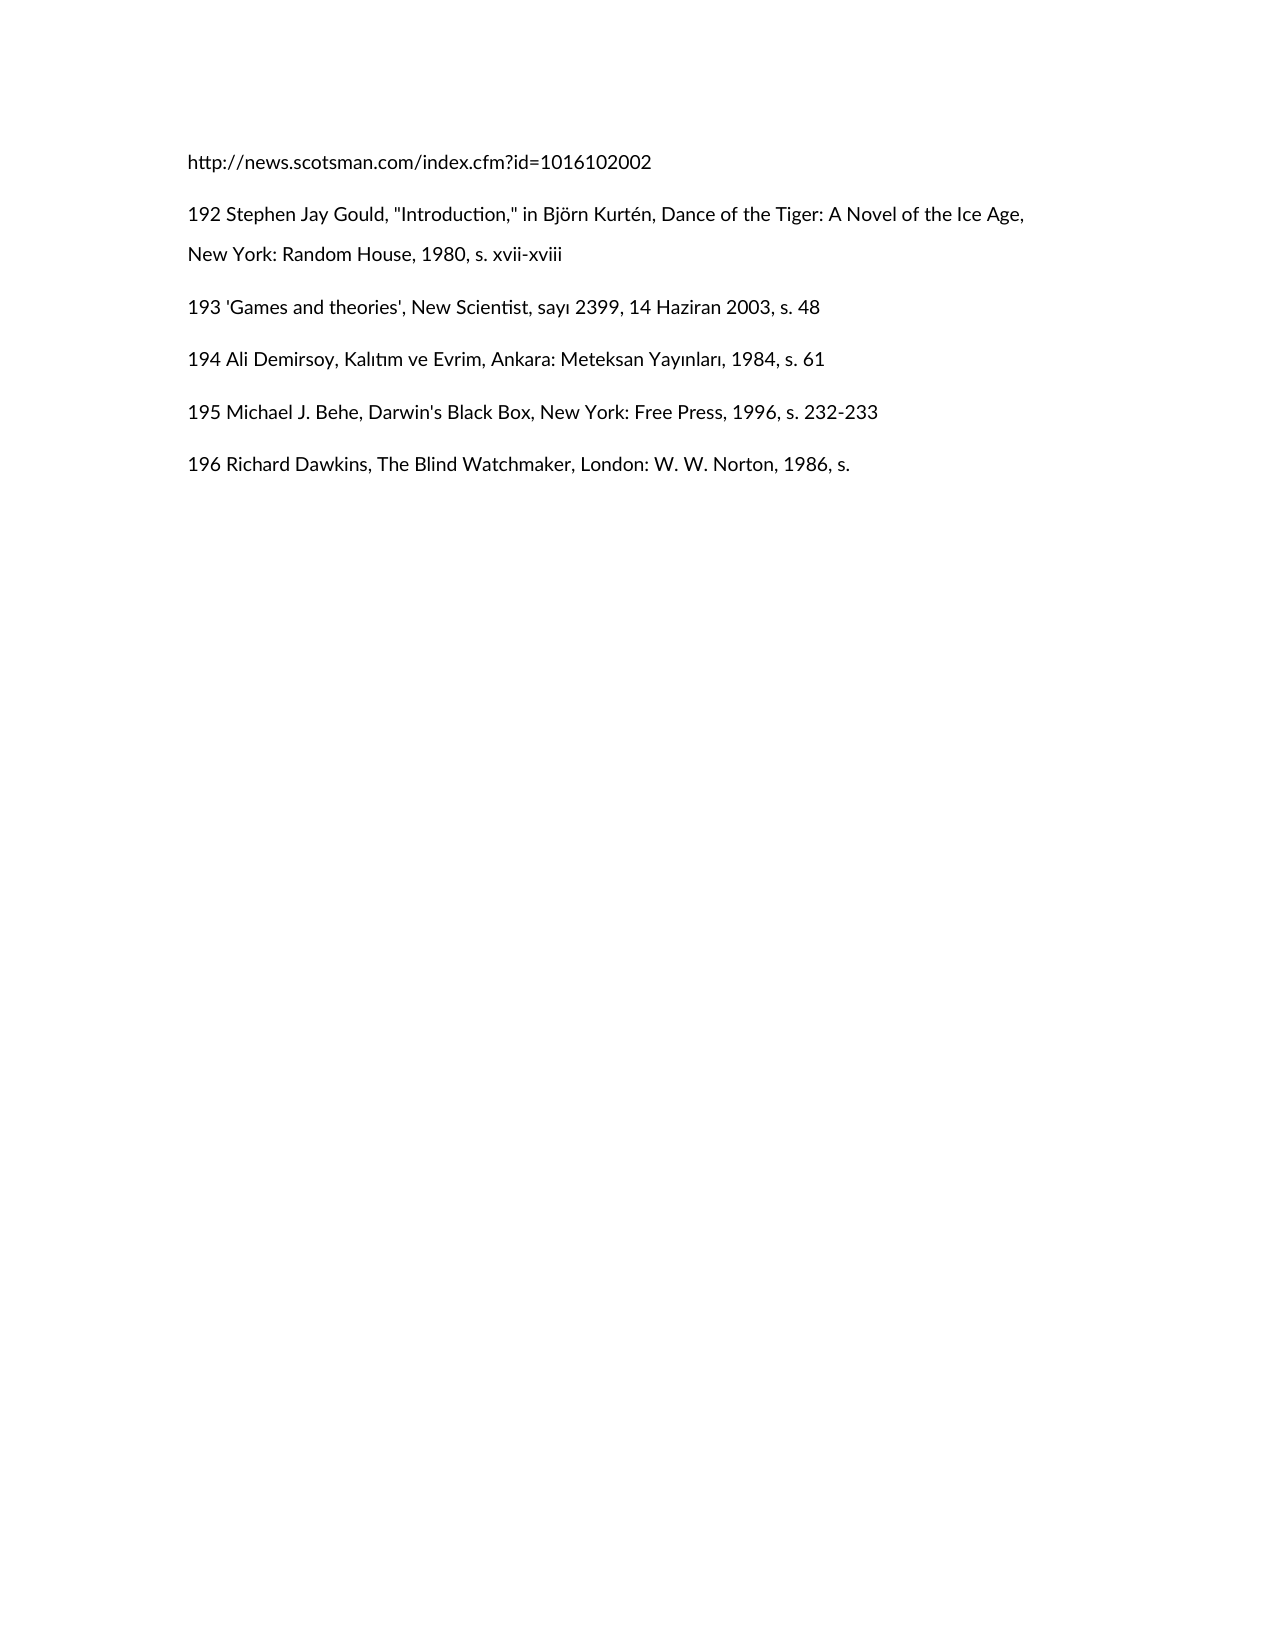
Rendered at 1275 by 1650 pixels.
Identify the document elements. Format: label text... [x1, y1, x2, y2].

text 196 Richard Dawkins, The Blind Watchmaker, London: W. W. Norton, 1986, s. [187, 452, 1058, 492]
text http://news.scotsman.com/index.cfm?id=1016102002 [187, 150, 1058, 190]
text 193 'Games and theories', New Scientist, sayı 2399, 14 Haziran 2003, s. 48 [187, 295, 1058, 335]
text 194 Ali Demirsoy, Kalıtım ve Evrim, Ankara: Meteksan Yayınları, 1984, s. 61 [187, 347, 1058, 387]
text 195 Michael J. Behe, Darwin's Black Box, New York: Free Press, 1996, s. 232-233 [187, 400, 1058, 440]
text 192 Stephen Jay Gould, "Introduction," in Björn Kurtén, Dance of the Tiger: A Novel of the Ice Age, New York: Random House, 1980, s. xvii-xviii [187, 202, 1058, 282]
